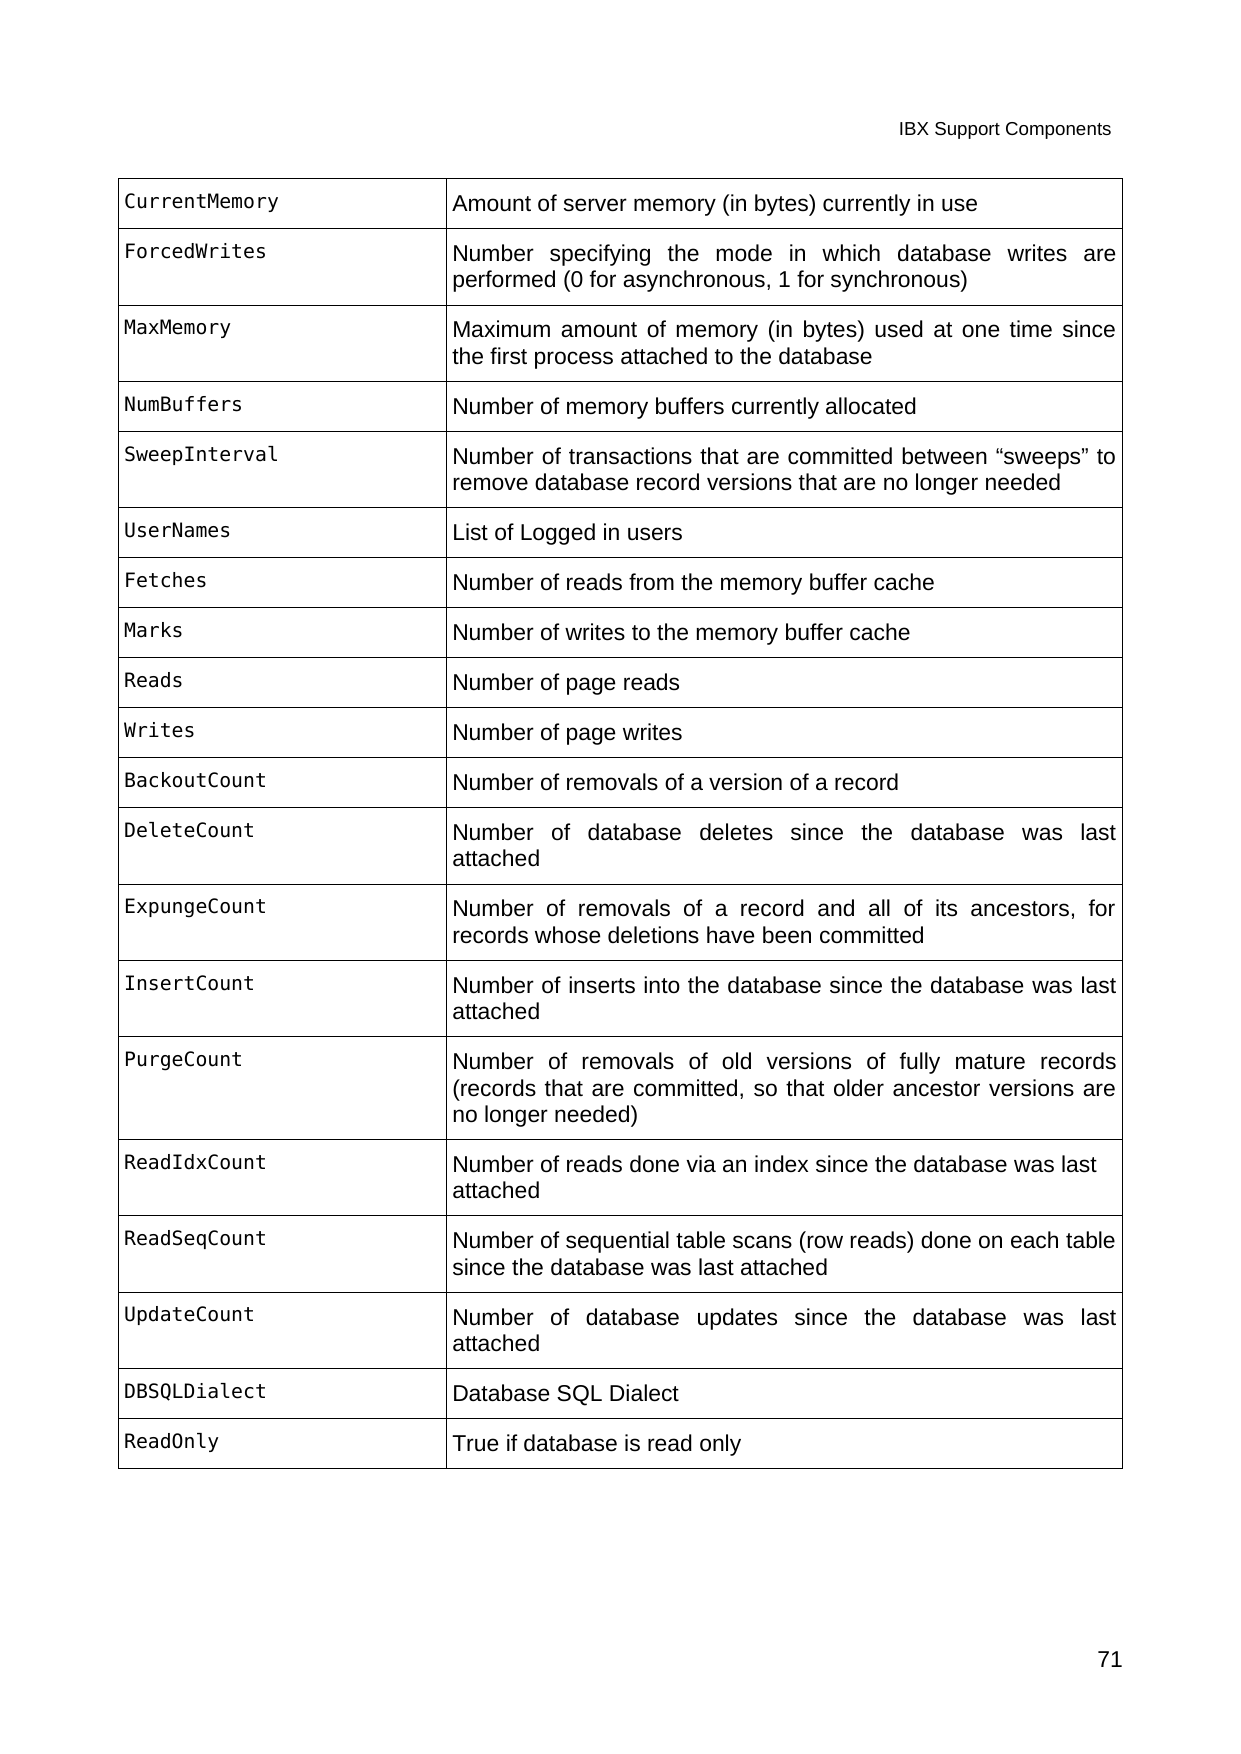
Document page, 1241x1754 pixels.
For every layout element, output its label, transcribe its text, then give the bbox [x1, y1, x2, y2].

table_cell DBSQLDialect [119, 1369, 446, 1418]
table_cell Number of memory buffers currently allocated [447, 382, 1122, 431]
table_cell Number specifying the mode in which database writes are performed (0 for asynchronous, 1 for synchronous) [447, 229, 1122, 304]
table_cell UpdateCount [119, 1293, 446, 1368]
table_cell Maximum amount of memory (in bytes) used at one time since the first process attached to the database [447, 306, 1122, 381]
table_cell Number of inserts into the database since the database was last attached [447, 961, 1122, 1036]
table_cell ReadIdxCount [119, 1140, 446, 1215]
table_cell True if database is read only [447, 1419, 1122, 1468]
table_cell Number of page reads [447, 658, 1122, 707]
table_cell CurrentMemory [119, 179, 446, 228]
table_cell ForcedWrites [119, 229, 446, 304]
table_cell InsertCount [119, 961, 446, 1036]
table_cell Number of removals of old versions of fully mature records (records that are committed, so that older ancestor versions are no longer needed) [447, 1037, 1122, 1139]
table_cell Reads [119, 658, 446, 707]
table_cell MaxMemory [119, 306, 446, 381]
table_cell Number of reads done via an index since the database was last attached [447, 1140, 1122, 1215]
table_cell Number of page writes [447, 708, 1122, 757]
table_cell Number of removals of a record and all of its ancestors, for records whose deletions have been committed [447, 885, 1122, 960]
table_cell Fetches [119, 558, 446, 607]
table_cell Database SQL Dialect [447, 1369, 1122, 1418]
table_cell UserNames [119, 508, 446, 557]
table_cell DeleteCount [119, 808, 446, 883]
table_cell Writes [119, 708, 446, 757]
table_cell Marks [119, 608, 446, 657]
table_cell Number of sequential table scans (row reads) done on each table since the database was last attached [447, 1216, 1122, 1292]
table_cell Number of writes to the memory buffer cache [447, 608, 1122, 657]
table_cell ReadSeqCount [119, 1216, 446, 1292]
table_cell Number of reads from the memory buffer cache [447, 558, 1122, 607]
table_cell Amount of server memory (in bytes) currently in use [447, 179, 1122, 228]
table_cell ReadOnly [119, 1419, 446, 1468]
table_cell NumBuffers [119, 382, 446, 431]
table_cell ExpungeCount [119, 885, 446, 960]
table_cell Number of database updates since the database was last attached [447, 1293, 1122, 1368]
table_cell PurgeCount [119, 1037, 446, 1139]
table_cell Number of transactions that are committed between “sweeps” to remove database record versions that are no longer needed [447, 432, 1122, 507]
table_cell SweepInterval [119, 432, 446, 507]
table_cell List of Logged in users [447, 508, 1122, 557]
table_cell Number of removals of a version of a record [447, 758, 1122, 807]
table_cell Number of database deletes since the database was last attached [447, 808, 1122, 883]
table_cell BackoutCount [119, 758, 446, 807]
